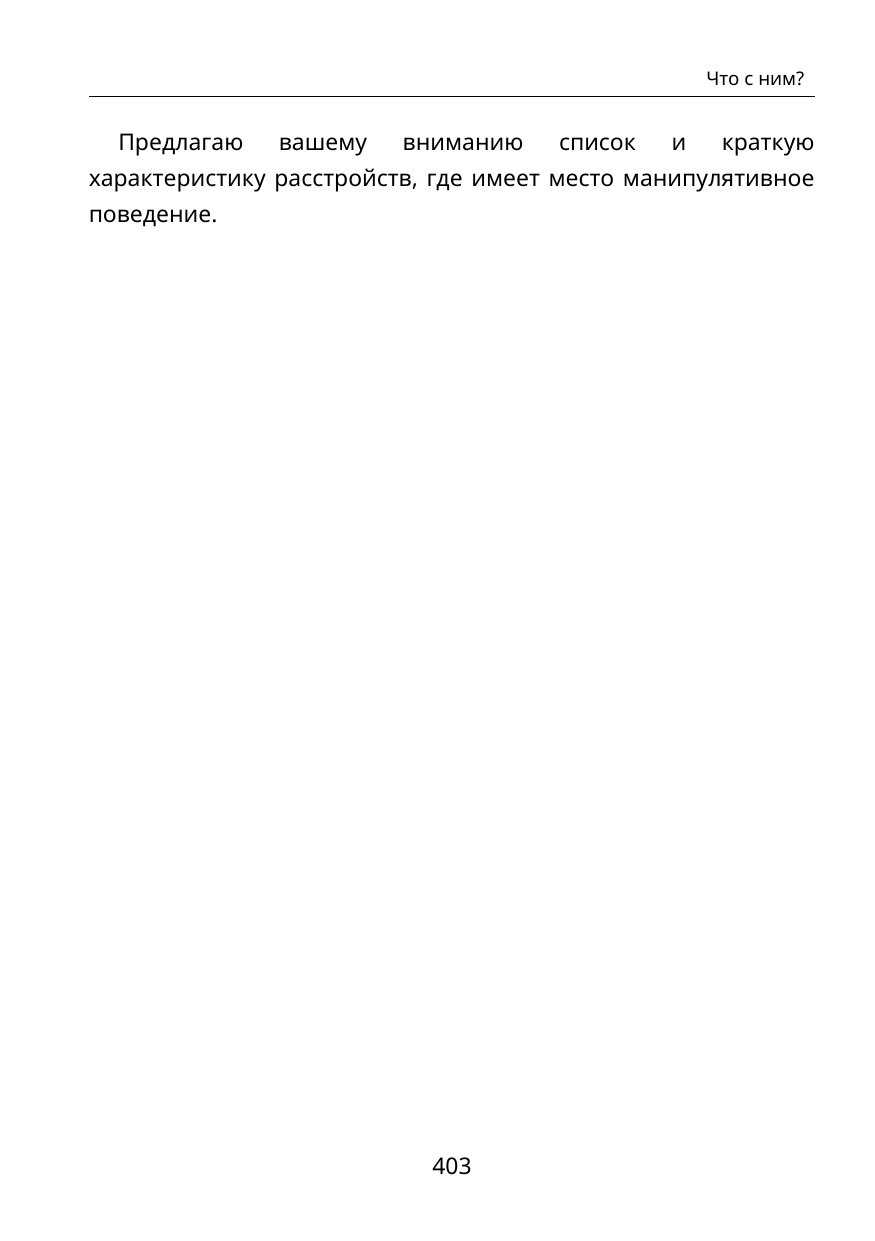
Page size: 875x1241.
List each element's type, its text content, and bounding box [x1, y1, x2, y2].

text Предлагаю вашему вниманию список и краткую характеристику расстройств, где имеет место манипулятивное поведение. [88, 126, 815, 229]
